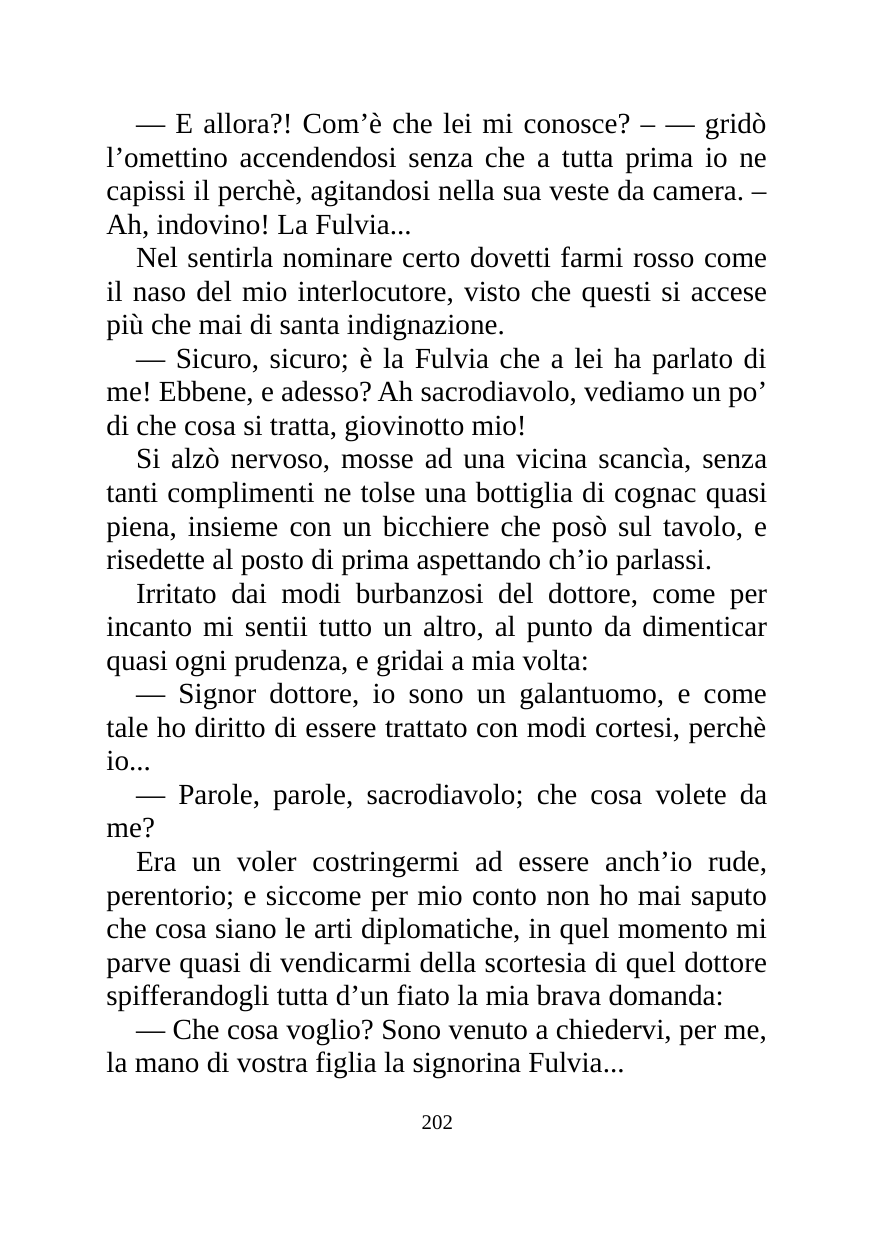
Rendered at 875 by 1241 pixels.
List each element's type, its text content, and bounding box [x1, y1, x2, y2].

text — Signor dottore, io sono un galantuomo, e come tale ho diritto di essere trattato con modi cortesi, perchè io... [106, 676, 768, 777]
text — Parole, parole, sacrodiavolo; che cosa volete da me? [106, 777, 768, 844]
text — E allora?! Com’è che lei mi conosce? – — gridò l’omettino accendendosi senza che a tutta prima io ne capissi il perchè, agitandosi nella sua veste da camera. – Ah, indovino! La Fulvia... [106, 106, 768, 240]
text — Sicuro, sicuro; è la Fulvia che a lei ha parlato di me! Ebbene, e adesso? Ah sacrodiavolo, vediamo un po’ di che cosa si tratta, giovinotto mio! [106, 341, 768, 442]
text — Che cosa voglio? Sono venuto a chiedervi, per me, la mano di vostra figlia la signorina Fulvia... [106, 1012, 768, 1079]
text Irritato dai modi burbanzosi del dottore, come per incanto mi sentii tutto un altro, al punto da dimenticar quasi ogni prudenza, e gridai a mia volta: [106, 576, 768, 676]
text Si alzò nervoso, mosse ad una vicina scancìa, senza tanti complimenti ne tolse una bottiglia di cognac quasi piena, insieme con un bicchiere che posò sul tavolo, e risedette al posto di prima aspettando ch’io parlassi. [106, 442, 768, 576]
text Era un voler costringermi ad essere anch’io rude, perentorio; e siccome per mio conto non ho mai saputo che cosa siano le arti diplomatiche, in quel momento mi parve quasi di vendicarmi della scortesia di quel dottore spifferandogli tutta d’un fiato la mia brava domanda: [106, 844, 768, 1012]
text Nel sentirla nominare certo dovetti farmi rosso come il naso del mio interlocutore, visto che questi si accese più che mai di santa indignazione. [106, 240, 768, 341]
